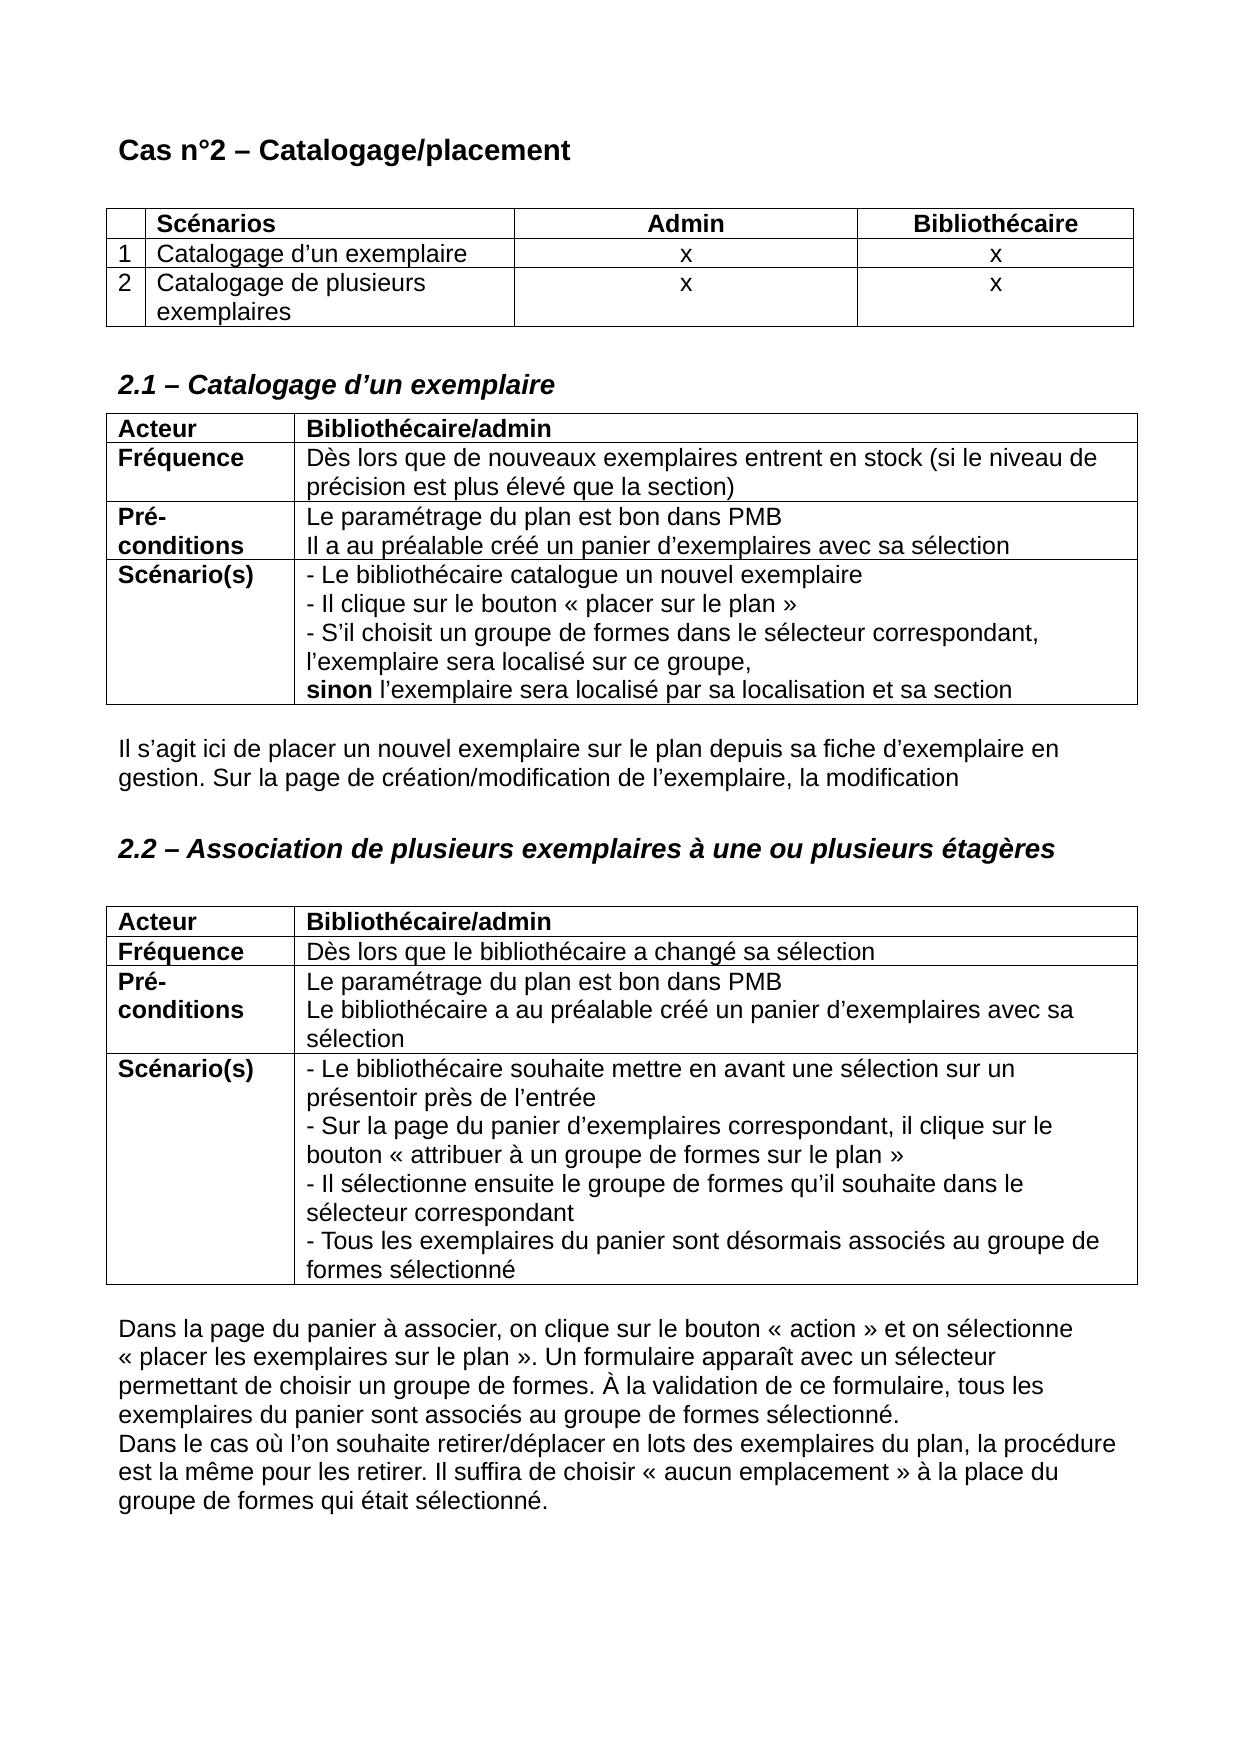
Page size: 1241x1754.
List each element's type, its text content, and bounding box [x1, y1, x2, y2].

table_header Admin [515, 209, 857, 237]
table_cell Dès lors que le bibliothécaire a changé sa sélection [295, 937, 1137, 965]
table_cell - Le bibliothécaire catalogue un nouvel exemplaire - Il clique sur le bouton « placer sur le plan » - S’il choisit un groupe de formes dans le sélecteur correspondant, l’exemplaire sera localisé sur ce groupe, sinon l’exemplaire sera localisé par sa localisation et sa section [295, 560, 1137, 704]
table_cell x [515, 239, 857, 267]
subtitle Dans la page du panier à associer, on clique sur le bouton « action » et on sélectionne « placer les exemplaires sur le plan ». Un formulaire apparaît avec un sélecteur permettant de choisir un groupe de formes. À la validation de ce formulaire, tous les exemplaires du panier sont associés au groupe de formes sélectionné. [118, 1313, 1122, 1428]
subtitle 2.2 – Association de plusieurs exemplaires à une ou plusieurs étagères [118, 833, 1122, 864]
table_header Bibliothécaire/admin [295, 907, 1137, 936]
table_cell Catalogage d’un exemplaire [146, 239, 514, 267]
table_cell 2 [107, 268, 145, 326]
table_cell Fréquence [107, 443, 294, 501]
table_cell Catalogage de plusieurs exemplaires [146, 268, 514, 326]
table_header [107, 209, 145, 237]
text Il s’agit ici de placer un nouvel exemplaire sur le plan depuis sa fiche d’exemplaire en gestion. Sur la page de création/modification de l’exemplaire, la modification [118, 734, 1122, 791]
table_cell Scénario(s) [107, 1054, 294, 1284]
table_cell x [515, 268, 857, 326]
table_cell x [858, 268, 1133, 326]
table_cell - Le bibliothécaire souhaite mettre en avant une sélection sur un présentoir près de l’entrée - Sur la page du panier d’exemplaires correspondant, il clique sur le bouton « attribuer à un groupe de formes sur le plan » - Il sélectionne ensuite le groupe de formes qu’il souhaite dans le sélecteur correspondant - Tous les exemplaires du panier sont désormais associés au groupe de formes sélectionné [295, 1054, 1137, 1284]
table_header Acteur [107, 414, 294, 442]
table_cell Le paramétrage du plan est bon dans PMB Il a au préalable créé un panier d’exemplaires avec sa sélection [295, 502, 1137, 559]
table_header Bibliothécaire [858, 209, 1133, 237]
table_cell Scénario(s) [107, 560, 294, 704]
table_cell Dès lors que de nouveaux exemplaires entrent en stock (si le niveau de précision est plus élevé que la section) [295, 443, 1137, 501]
table_header Scénarios [146, 209, 514, 237]
subtitle 2.1 – Catalogage d’un exemplaire [118, 368, 1122, 400]
subtitle Dans le cas où l’on souhaite retirer/déplacer en lots des exemplaires du plan, la procédure est la même pour les retirer. Il suffira de choisir « aucun emplacement » à la place du groupe de formes qui était sélectionné. [118, 1428, 1122, 1515]
table_header Bibliothécaire/admin [295, 414, 1137, 442]
table_cell Le paramétrage du plan est bon dans PMB Le bibliothécaire a au préalable créé un panier d’exemplaires avec sa sélection [295, 966, 1137, 1053]
table_cell Pré-conditions [107, 502, 294, 559]
table_header Acteur [107, 907, 294, 936]
table_cell Fréquence [107, 937, 294, 965]
table_cell x [858, 239, 1133, 267]
table_cell 1 [107, 239, 145, 267]
table_cell Pré-conditions [107, 966, 294, 1053]
subtitle Cas n°2 – Catalogage/placement [118, 133, 1122, 166]
